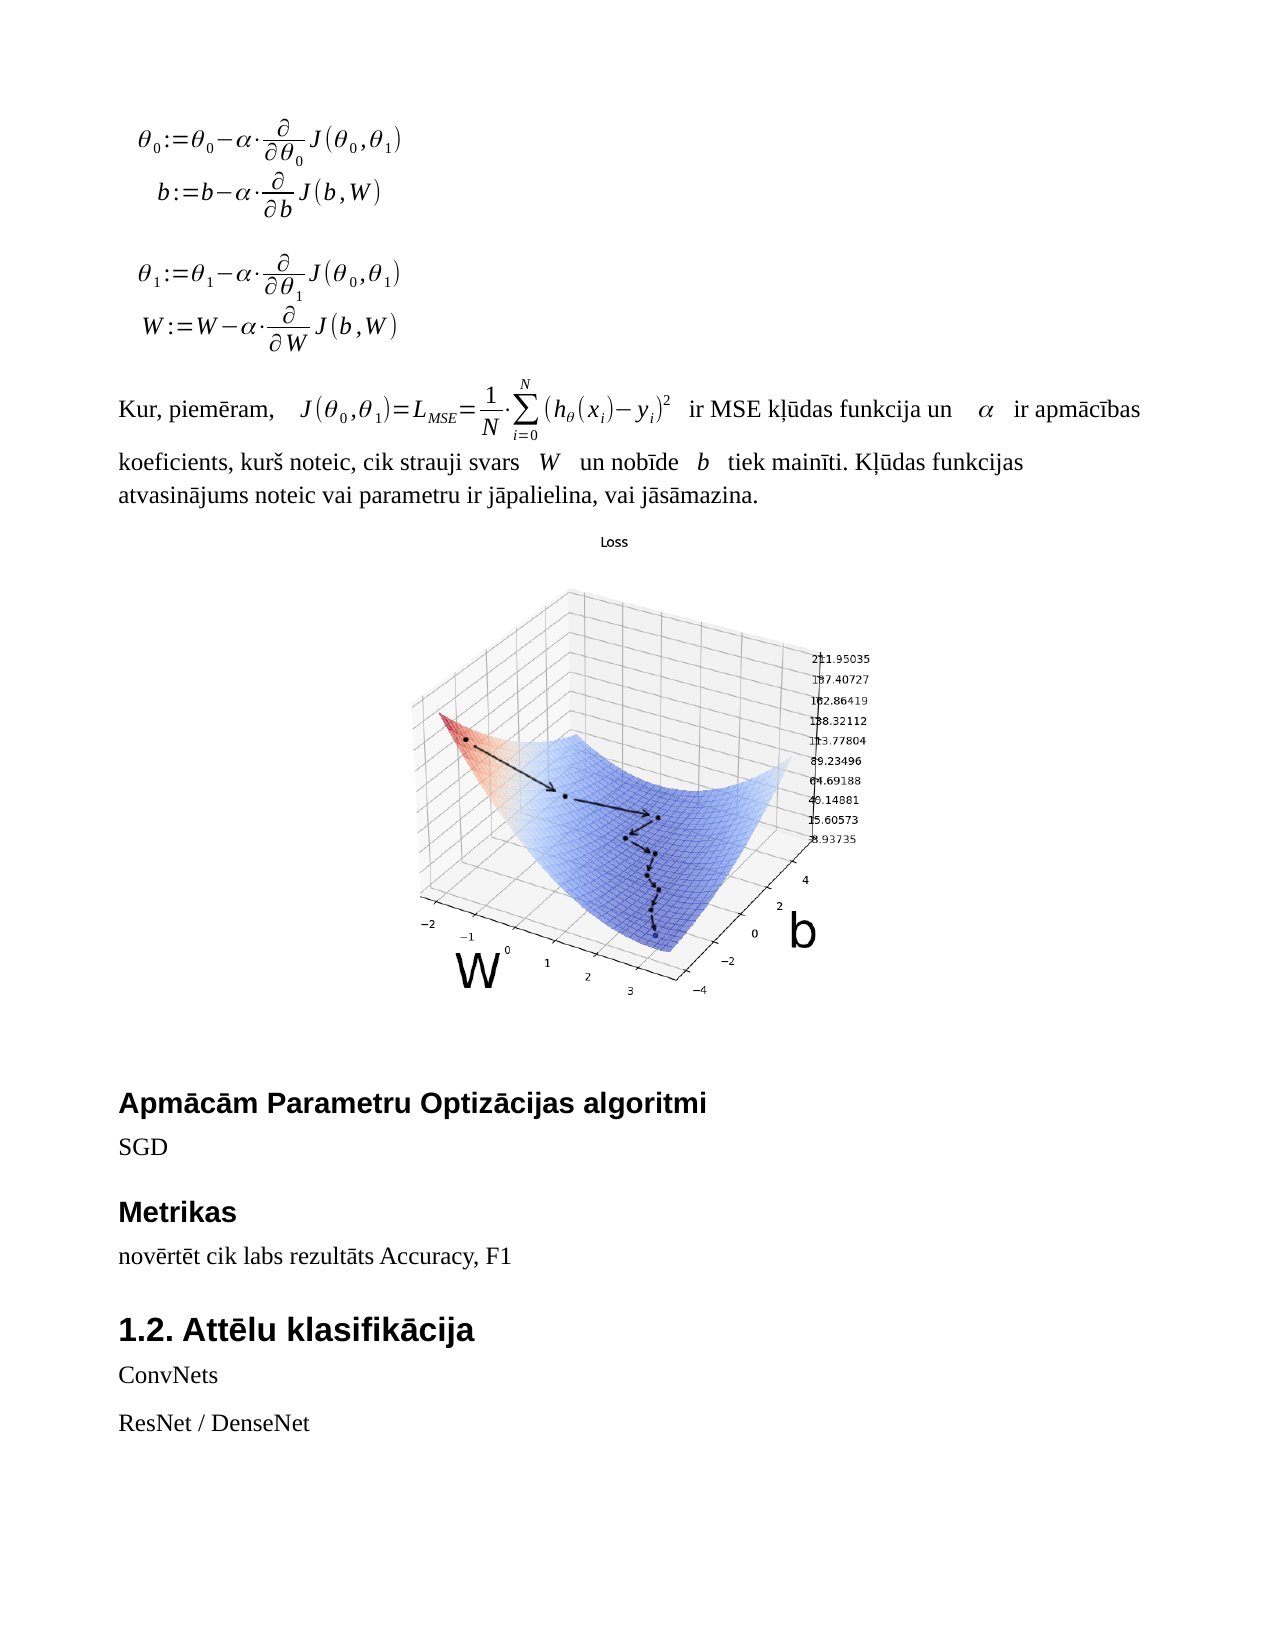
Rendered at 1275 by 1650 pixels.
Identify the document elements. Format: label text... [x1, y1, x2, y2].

subtitle Metrikas [118, 1195, 1157, 1228]
subtitle 1.2. Attēlu klasifikācija [118, 1309, 1157, 1348]
text ConvNets [118, 1361, 1157, 1389]
subtitle Apmācām Parametru Optizācijas algoritmi [118, 1086, 1157, 1120]
text novērtēt cik labs rezultāts Accuracy, F1 [118, 1241, 1157, 1270]
picture [398, 527, 877, 1006]
text Kur, piemēram, ir MSE kļūdas funkcija un ir apmācības koeficients, kurš noteic, cik strauji svarsun nobīdetiek mainīti. Kļūdas funkcijas atvasinājums noteic vai parametru ir jāpalielina, vai jāsāmazina. [118, 376, 1157, 509]
text ResNet / DenseNet [118, 1408, 1157, 1437]
text SGD [118, 1132, 1157, 1161]
